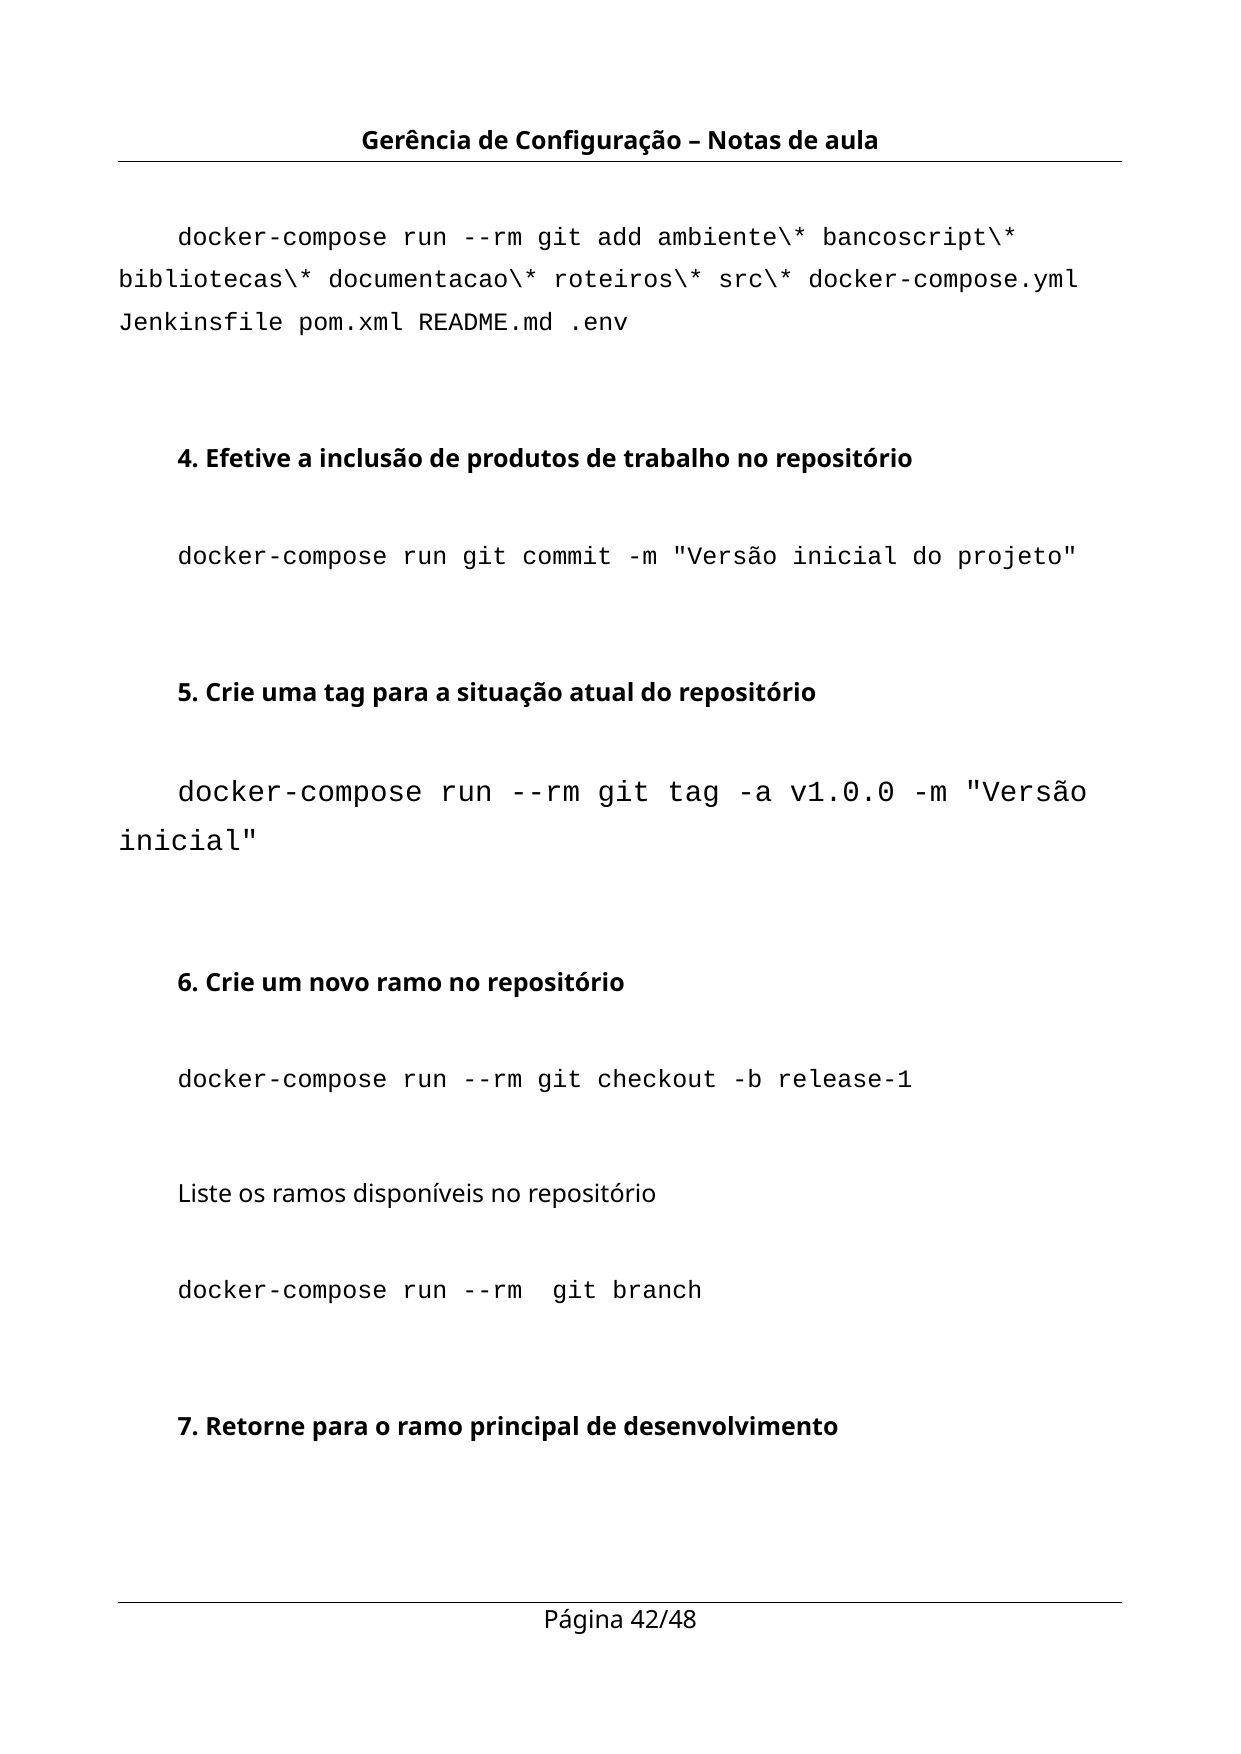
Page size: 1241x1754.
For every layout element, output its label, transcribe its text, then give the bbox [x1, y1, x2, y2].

text 5. Crie uma tag para a situação atual do repositório [118, 675, 1122, 709]
text docker-compose run git commit -m "Versão inicial do projeto" [118, 543, 1122, 572]
text docker-compose run --rm git tag -a v1.0.0 -m "Versão inicial" [118, 777, 1122, 859]
text 4. Efetive a inclusão de produtos de trabalho no repositório [118, 441, 1122, 475]
text 6. Crie um novo ramo no repositório [118, 965, 1122, 999]
text docker-compose run --rm git checkout -b release-1 [118, 1067, 1122, 1095]
text 7. Retorne para o ramo principal de desenvolvimento [118, 1409, 1122, 1443]
text Liste os ramos disponíveis no repositório [118, 1175, 1122, 1209]
text docker-compose run --rm git add ambiente\* bancoscript\* bibliotecas\* documentacao\* roteiros\* src\* docker-compose.yml Jenkinsfile pom.xml README.md .env [118, 224, 1122, 338]
text docker-compose run --rm git branch [118, 1277, 1122, 1306]
